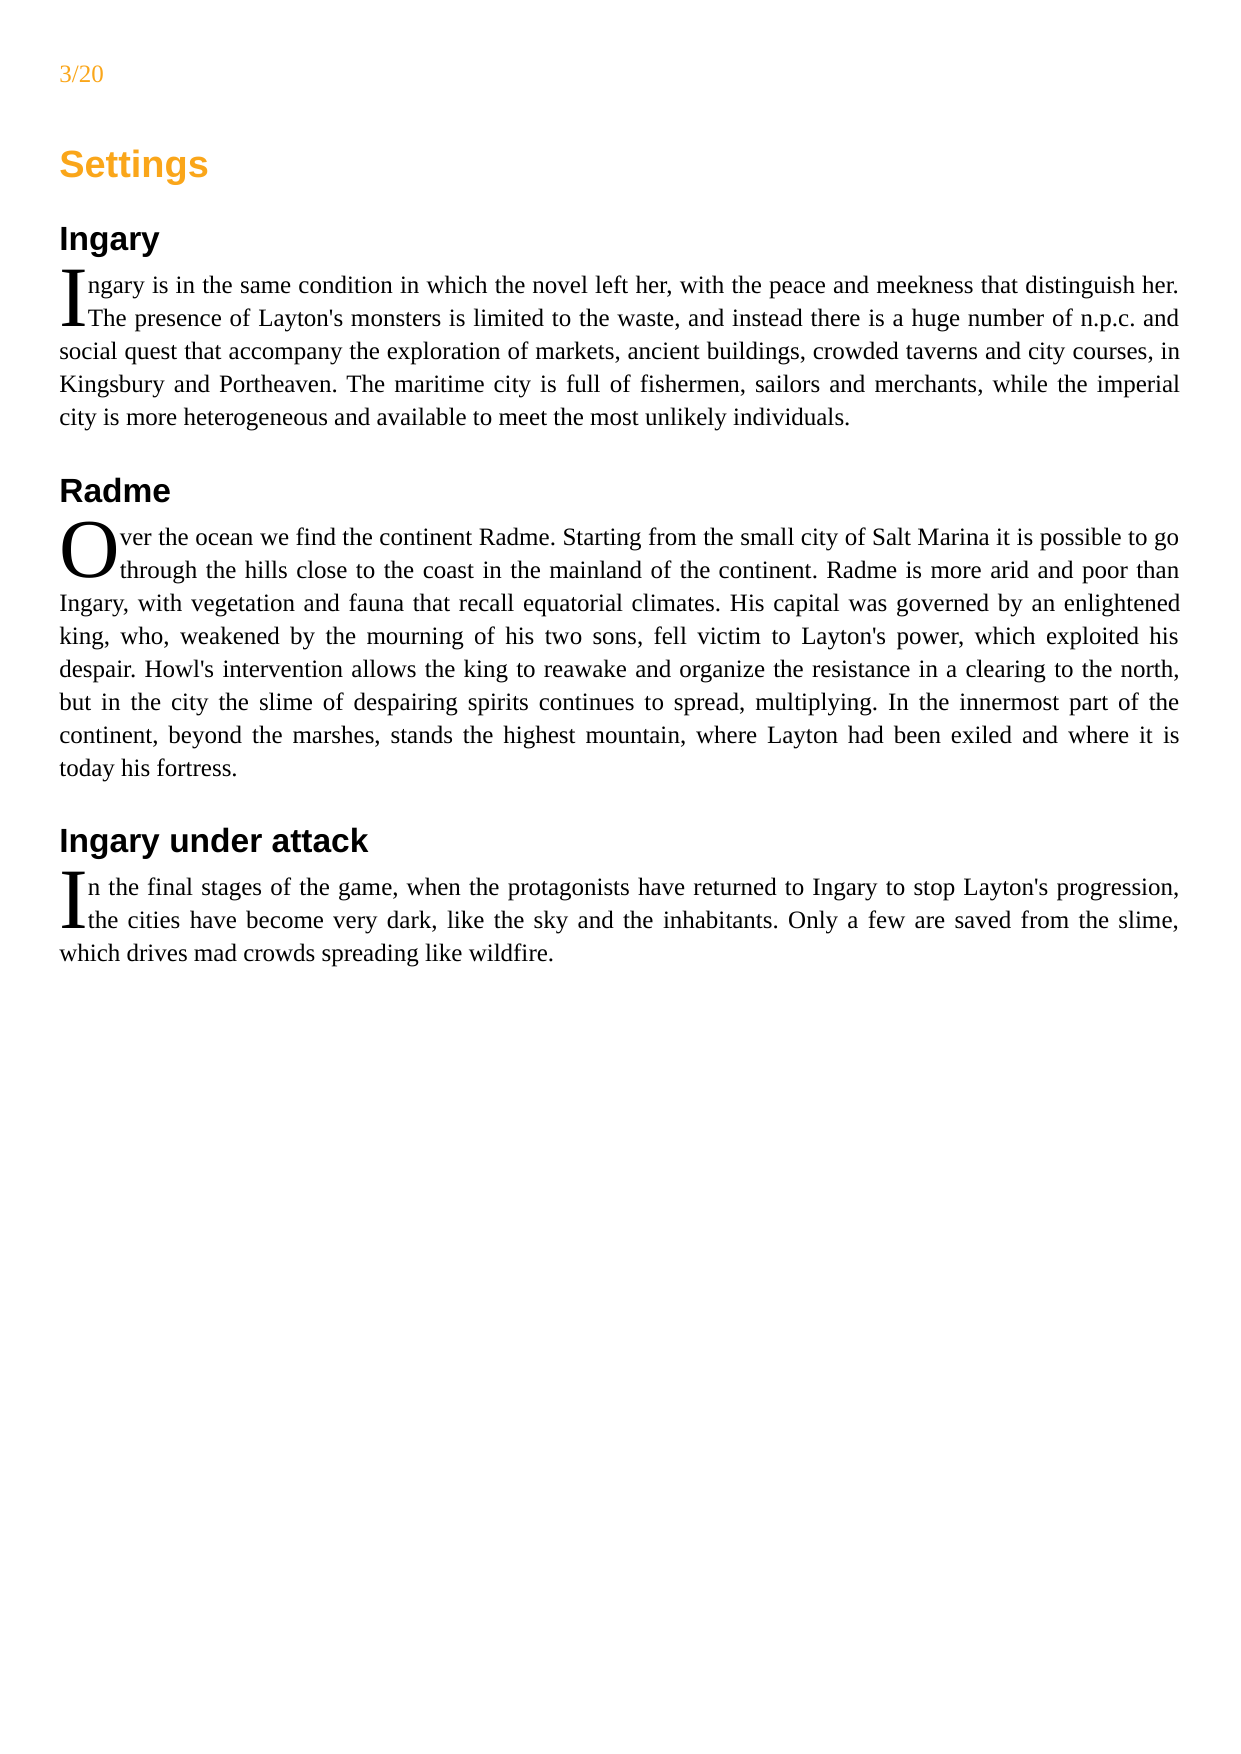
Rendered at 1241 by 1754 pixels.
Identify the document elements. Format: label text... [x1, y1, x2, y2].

text Ingary is in the same condition in which the novel left her, with the peace and meekness that distinguish her. The presence of Layton's monsters is limited to the waste, and instead there is a huge number of n.p.c. and social quest that accompany the exploration of markets, ancient buildings, crowded taverns and city courses, in Kingsbury and Portheaven. The maritime city is full of fishermen, sailors and merchants, while the imperial city is more heterogeneous and available to meet the most unlikely individuals. [59, 270, 1181, 431]
text Over the ocean we find the continent Radme. Starting from the small city of Salt Marina it is possible to go through the hills close to the coast in the mainland of the continent. Radme is more arid and poor than Ingary, with vegetation and fauna that recall equatorial climates. His capital was governed by an enlightened king, who, weakened by the mourning of his two sons, fell victim to Layton's power, which exploited his despair. Howl's intervention allows the king to reawake and organize the resistance in a clearing to the north, but in the city the slime of despairing spirits continues to spread, multiplying. In the innermost part of the continent, beyond the marshes, stands the highest mountain, where Layton had been exiled and where it is today his fortress. [59, 522, 1181, 782]
subtitle Settings [59, 142, 1181, 186]
subtitle Ingary under attack [59, 821, 1181, 860]
subtitle Ingary [59, 219, 1181, 258]
subtitle Radme [59, 471, 1181, 509]
text In the final stages of the game, when the protagonists have returned to Ingary to stop Layton's progression, the cities have become very dark, like the sky and the inhabitants. Only a few are saved from the slime, which drives mad crowds spreading like wildfire. [59, 872, 1181, 967]
